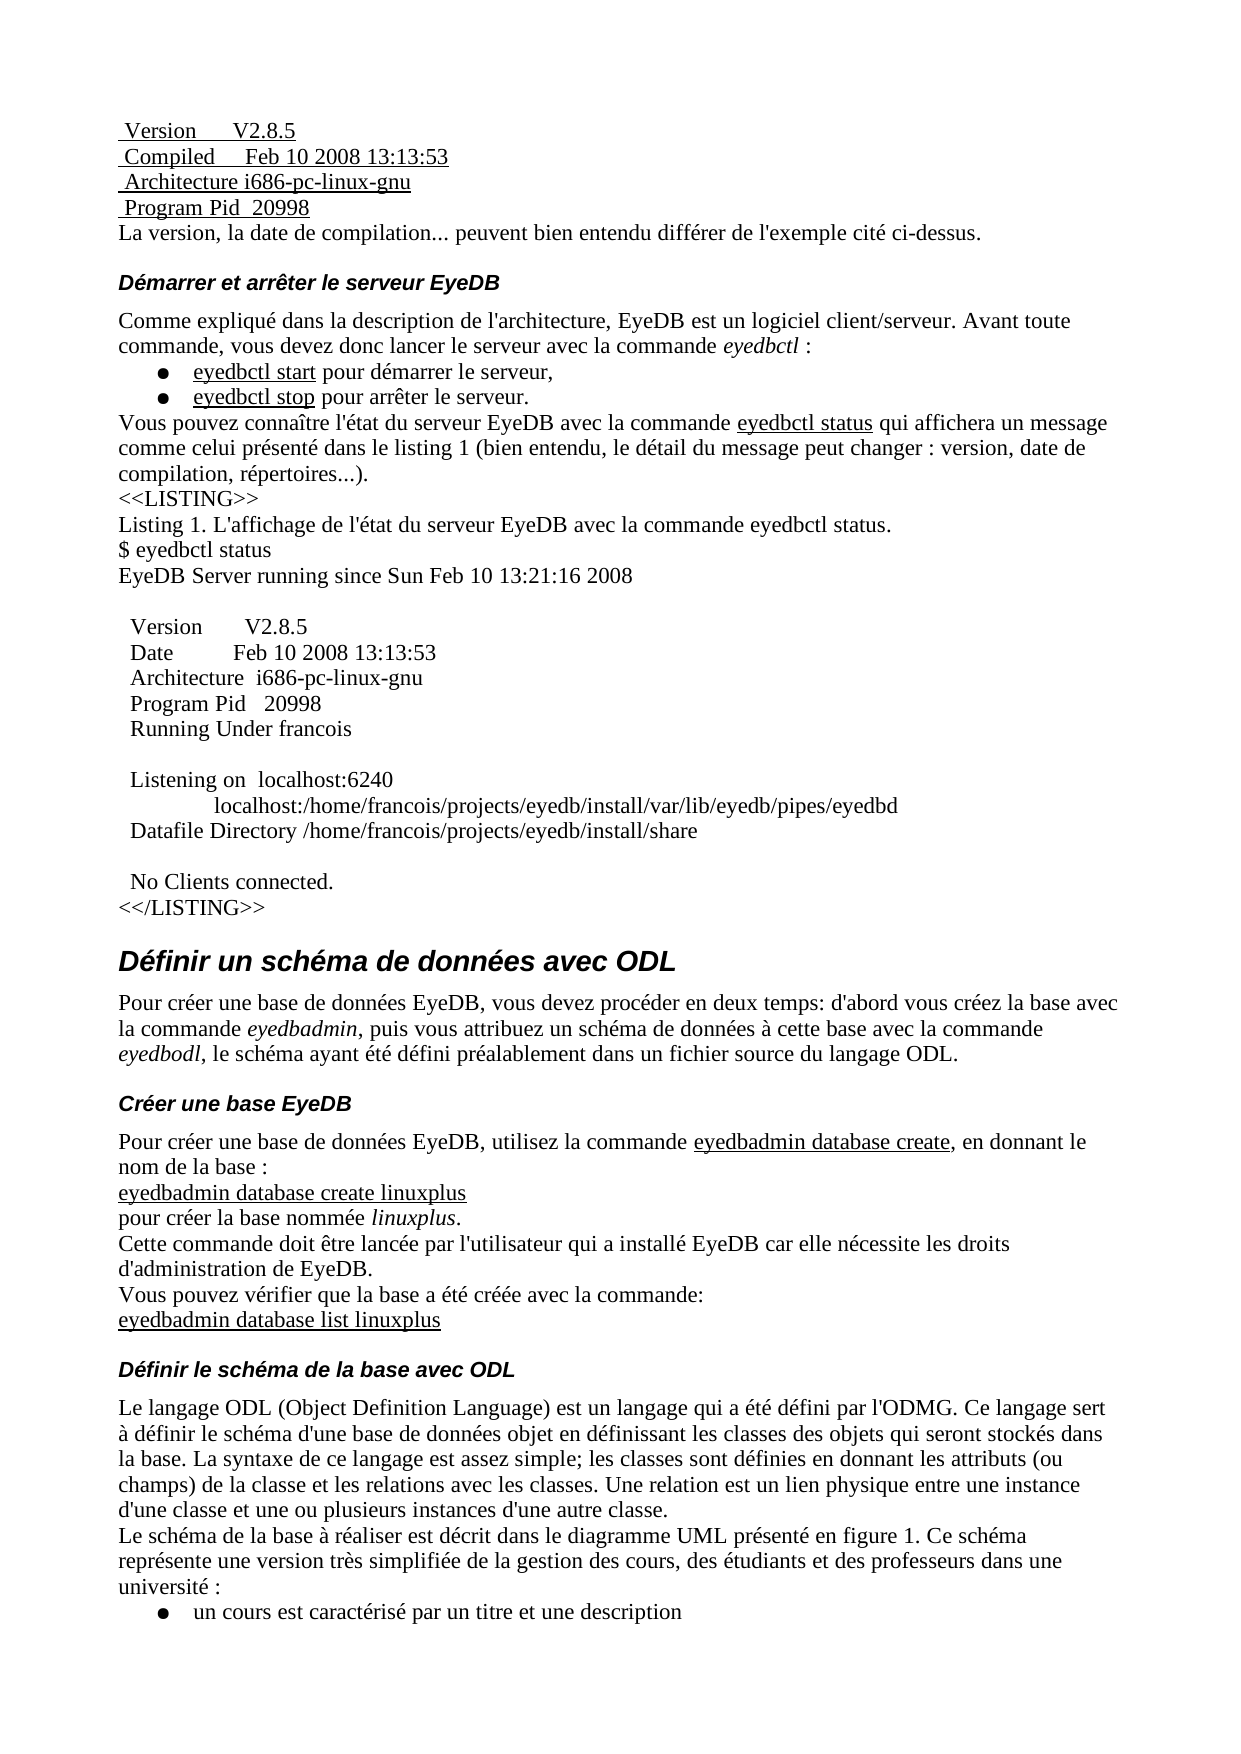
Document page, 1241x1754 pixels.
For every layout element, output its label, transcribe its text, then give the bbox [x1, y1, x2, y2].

text Version V2.8.5 [118, 614, 1122, 639]
text Comme expliqué dans la description de l'architecture, EyeDB est un logiciel client/serveur. Avant toute commande, vous devez donc lancer le serveur avec la commande eyedbctl : [118, 308, 1122, 359]
text Date Feb 10 2008 13:13:53 [118, 639, 1122, 665]
text localhost:/home/francois/projects/eyedb/install/var/lib/eyedb/pipes/eyedbd [118, 793, 1122, 818]
text Datafile Directory /home/francois/projects/eyedb/install/share [118, 818, 1122, 844]
text eyedbadmin database list linuxplus [118, 1307, 1122, 1333]
text Vous pouvez vérifier que la base a été créée avec la commande: [118, 1282, 1122, 1307]
subtitle Démarrer et arrêter le serveur EyeDB [118, 271, 1122, 295]
subtitle Définir un schéma de données avec ODL [118, 945, 1122, 978]
list un cours est caractérisé par un titre et une description [156, 1599, 1122, 1624]
text Cette commande doit être lancée par l'utilisateur qui a installé EyeDB car elle nécessite les droits d'administration de EyeDB. [118, 1231, 1122, 1282]
text Architecture i686-pc-linux-gnu [118, 665, 1122, 691]
text <<LISTING>> [118, 486, 1122, 512]
text Le langage ODL (Object Definition Language) est un langage qui a été défini par l'ODMG. Ce langage sert à définir le schéma d'une base de données objet en définissant les classes des objets qui seront stockés dans la base. La syntaxe de ce langage est assez simple; les classes sont définies en donnant les attributs (ou champs) de la classe et les relations avec les classes. Une relation est un lien physique entre une instance d'une classe et une ou plusieurs instances d'une autre classe. [118, 1395, 1122, 1522]
text Le schéma de la base à réaliser est décrit dans le diagramme UML présenté en figure 1. Ce schéma représente une version très simplifiée de la gestion des cours, des étudiants et des professeurs dans une université : [118, 1522, 1122, 1599]
text Compiled Feb 10 2008 13:13:53 [118, 144, 1122, 169]
text $ eyedbctl status [118, 537, 1122, 563]
list eyedbctl start pour démarrer le serveur, [156, 359, 1122, 384]
subtitle Définir le schéma de la base avec ODL [118, 1358, 1122, 1382]
subtitle Créer une base EyeDB [118, 1092, 1122, 1116]
text Program Pid 20998 [118, 195, 1122, 220]
text Pour créer une base de données EyeDB, vous devez procéder en deux temps: d'abord vous créez la base avec la commande eyedbadmin, puis vous attribuez un schéma de données à cette base avec la commande eyedbodl, le schéma ayant été défini préalablement dans un fichier source du langage ODL. [118, 990, 1122, 1067]
text Program Pid 20998 [118, 691, 1122, 716]
text Listing 1. L'affichage de l'état du serveur EyeDB avec la commande eyedbctl status. [118, 512, 1122, 537]
text Running Under francois [118, 716, 1122, 742]
text No Clients connected. [118, 869, 1122, 895]
text Architecture i686-pc-linux-gnu [118, 169, 1122, 195]
text La version, la date de compilation... peuvent bien entendu différer de l'exemple cité ci-dessus. [118, 220, 1122, 246]
text Listening on localhost:6240 [118, 767, 1122, 793]
text EyeDB Server running since Sun Feb 10 13:21:16 2008 [118, 563, 1122, 588]
list eyedbctl stop pour arrêter le serveur. [156, 384, 1122, 410]
text eyedbadmin database create linuxplus [118, 1180, 1122, 1205]
text Version V2.8.5 [118, 118, 1122, 144]
text <</LISTING>> [118, 895, 1122, 920]
text Pour créer une base de données EyeDB, utilisez la commande eyedbadmin database create, en donnant le nom de la base : [118, 1129, 1122, 1180]
text Vous pouvez connaître l'état du serveur EyeDB avec la commande eyedbctl status qui affichera un message comme celui présenté dans le listing 1 (bien entendu, le détail du message peut changer : version, date de compilation, répertoires...). [118, 410, 1122, 486]
text pour créer la base nommée linuxplus. [118, 1205, 1122, 1231]
